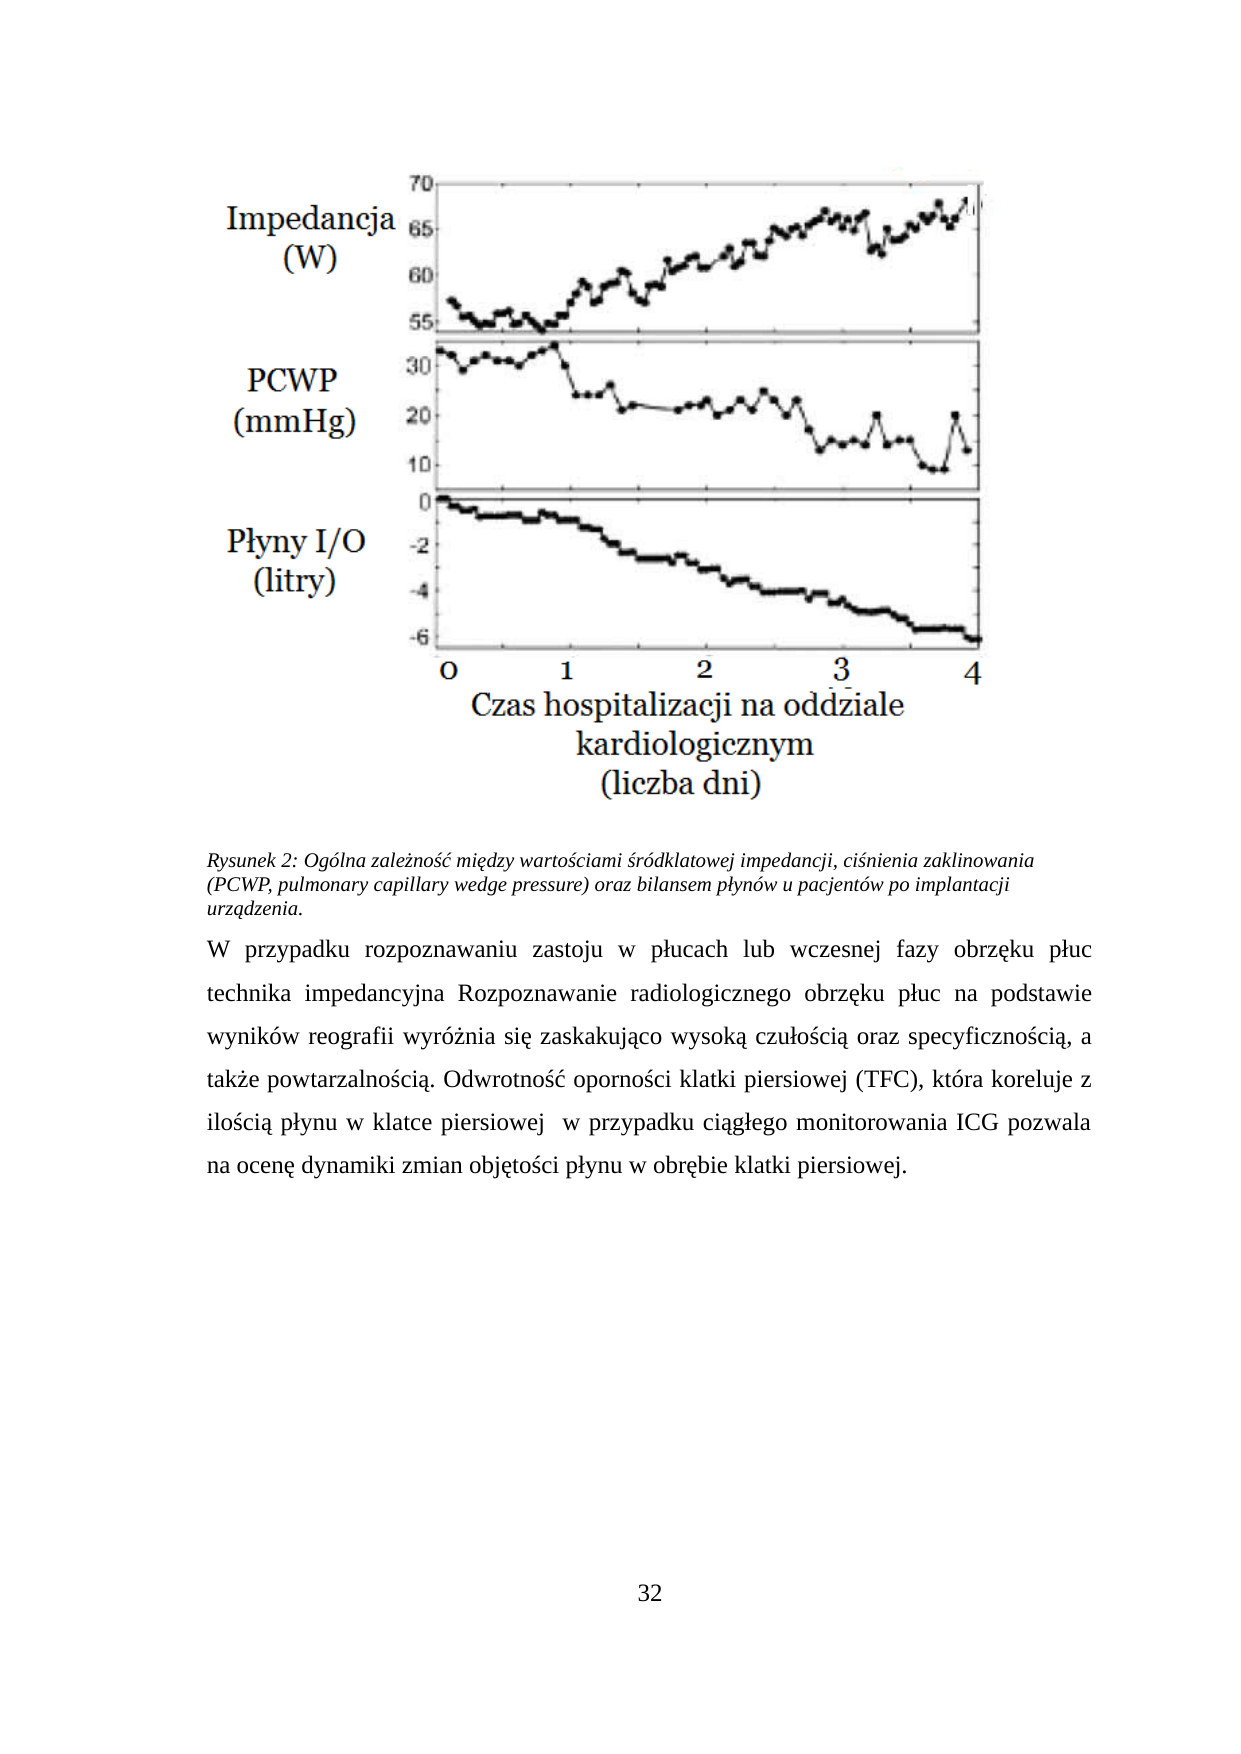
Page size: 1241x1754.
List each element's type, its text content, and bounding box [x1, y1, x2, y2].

text Rysunek 2: Ogólna zależność między wartościami śródklatowej impedancji, ciśnienia zaklinowania (PCWP, pulmonary capillary wedge pressure) oraz bilansem płynów u pacjentów po implantacji urządzenia. [207, 848, 1093, 920]
text W przypadku rozpoznawaniu zastoju w płucach lub wczesnej fazy obrzęku płuc technika impedancyjna Rozpoznawanie radiologicznego obrzęku płuc na podstawie wyników reografii wyróżnia się zaskakująco wysoką czułością oraz specyficznością, a także powtarzalnością. Odwrotność oporności klatki piersiowej (TFC), która koreluje z ilością płynu w klatce piersiowej w przypadku ciągłego monitorowania ICG pozwala na ocenę dynamiki zmian objętości płynu w obrębie klatki piersiowej. [207, 920, 1093, 1179]
